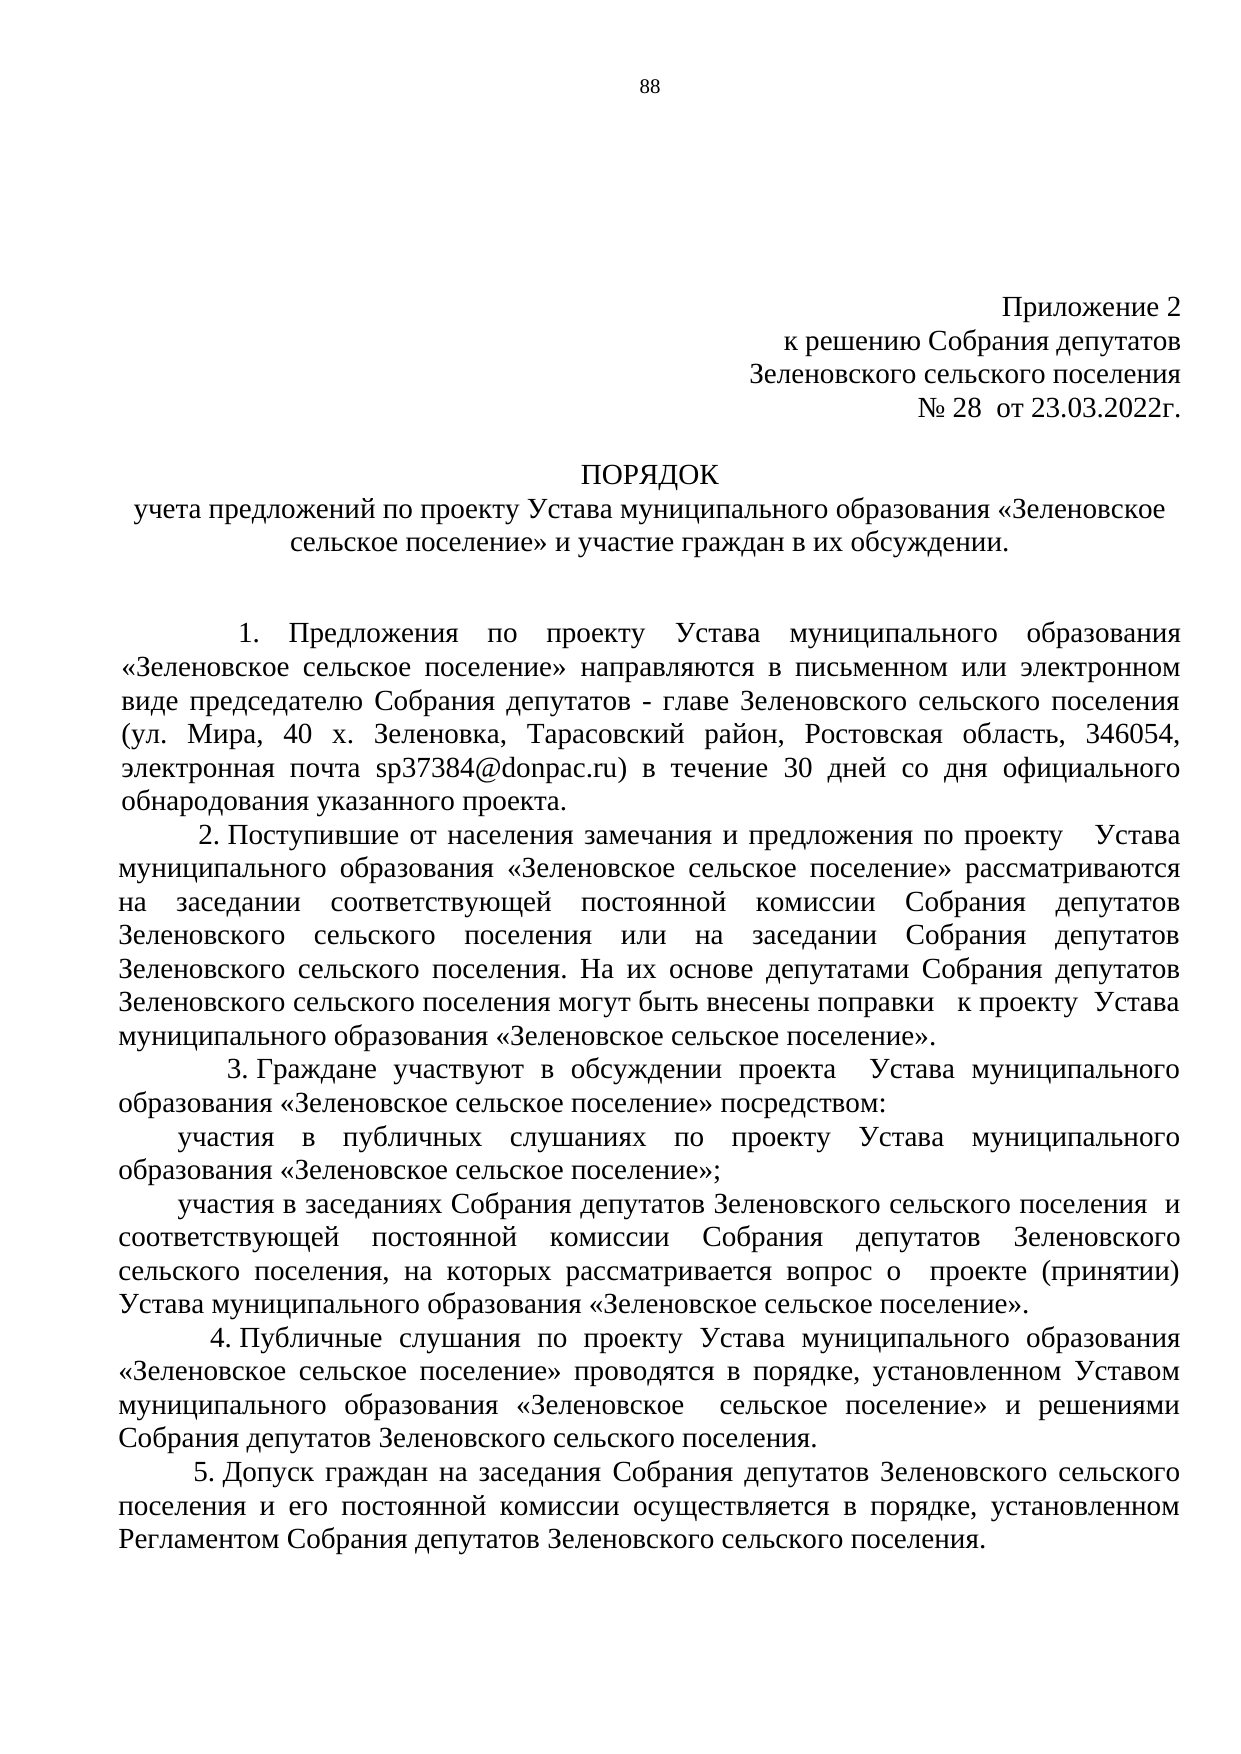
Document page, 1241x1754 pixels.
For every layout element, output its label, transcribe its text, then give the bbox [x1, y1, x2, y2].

text Приложение 2 [118, 289, 1181, 323]
text 2. Поступившие от населения замечания и предложения по проекту Устава муниципального образования «Зеленовское сельское поселение» рассматриваются на заседании соответствующей постоянной комиссии Собрания депутатов Зеленовского сельского поселения или на заседании Собрания депутатов Зеленовского сельского поселения. На их основе депутатами Собрания депутатов Зеленовского сельского поселения могут быть внесены поправки к проекту Устава муниципального образования «Зеленовское сельское поселение». [118, 817, 1181, 1052]
text 3. Граждане участвуют в обсуждении проекта Устава муниципального образования «Зеленовское сельское поселение» посредством: [118, 1052, 1181, 1119]
text ПОРЯДОК [118, 457, 1181, 491]
text 5. Допуск граждан на заседания Собрания депутатов Зеленовского сельского поселения и его постоянной комиссии осуществляется в порядке, установленном Регламентом Собрания депутатов Зеленовского сельского поселения. [118, 1454, 1181, 1555]
text Зеленовского сельского поселения [118, 357, 1181, 390]
text 1. Предложения по проекту Устава муниципального образования «Зеленовское сельское поселение» направляются в письменном или электронном виде председателю Собрания депутатов - главе Зеленовского сельского поселения (ул. Мира, 40 х. Зеленовка, Тарасовский район, Ростовская область, 346054, электронная почта sp37384@donpac.ru) в течение 30 дней со дня официального обнародования указанного проекта. [121, 616, 1181, 817]
text 4. Публичные слушания по проекту Устава муниципального образования «Зеленовское сельское поселение» проводятся в порядке, установленном Уставом муниципального образования «Зеленовское сельское поселение» и решениями Собрания депутатов Зеленовского сельского поселения. [118, 1320, 1181, 1454]
text № 28 от 23.03.2022г. [118, 390, 1181, 424]
text учета предложений по проекту Устава муниципального образования «Зеленовское сельское поселение» и участие граждан в их обсуждении. [118, 491, 1181, 558]
text к решению Собрания депутатов [118, 323, 1181, 357]
text участия в заседаниях Собрания депутатов Зеленовского сельского поселения и соответствующей постоянной комиссии Собрания депутатов Зеленовского сельского поселения, на которых рассматривается вопрос о проекте (принятии) Устава муниципального образования «Зеленовское сельское поселение». [118, 1186, 1181, 1320]
text участия в публичных слушаниях по проекту Устава муниципального образования «Зеленовское сельское поселение»; [118, 1119, 1181, 1186]
